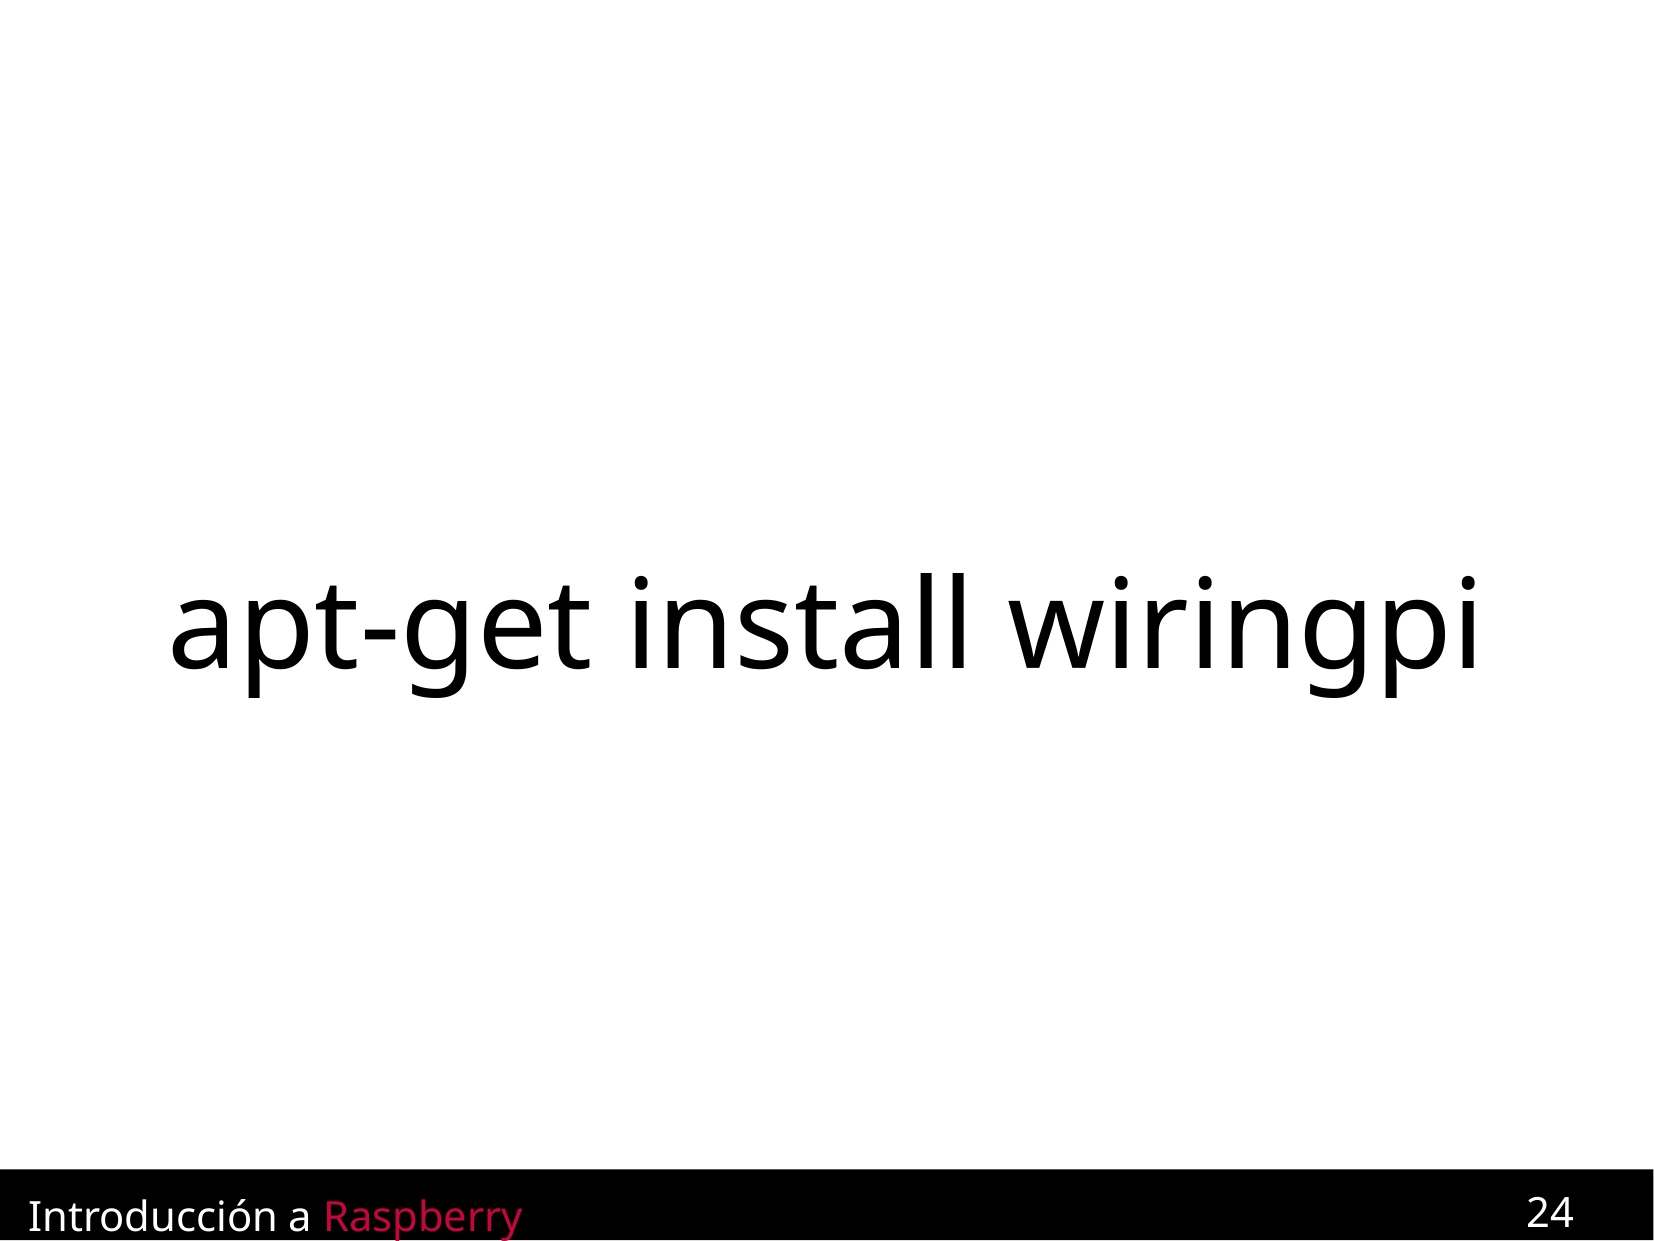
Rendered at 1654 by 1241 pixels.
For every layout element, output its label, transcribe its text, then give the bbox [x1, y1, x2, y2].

text_box [1521, 1175, 1654, 1241]
text_box [0, 0, 1654, 1241]
title apt-get install wiringpi [82, 516, 1571, 724]
text_box Introducción a Raspberry Pi [13, 1179, 556, 1241]
